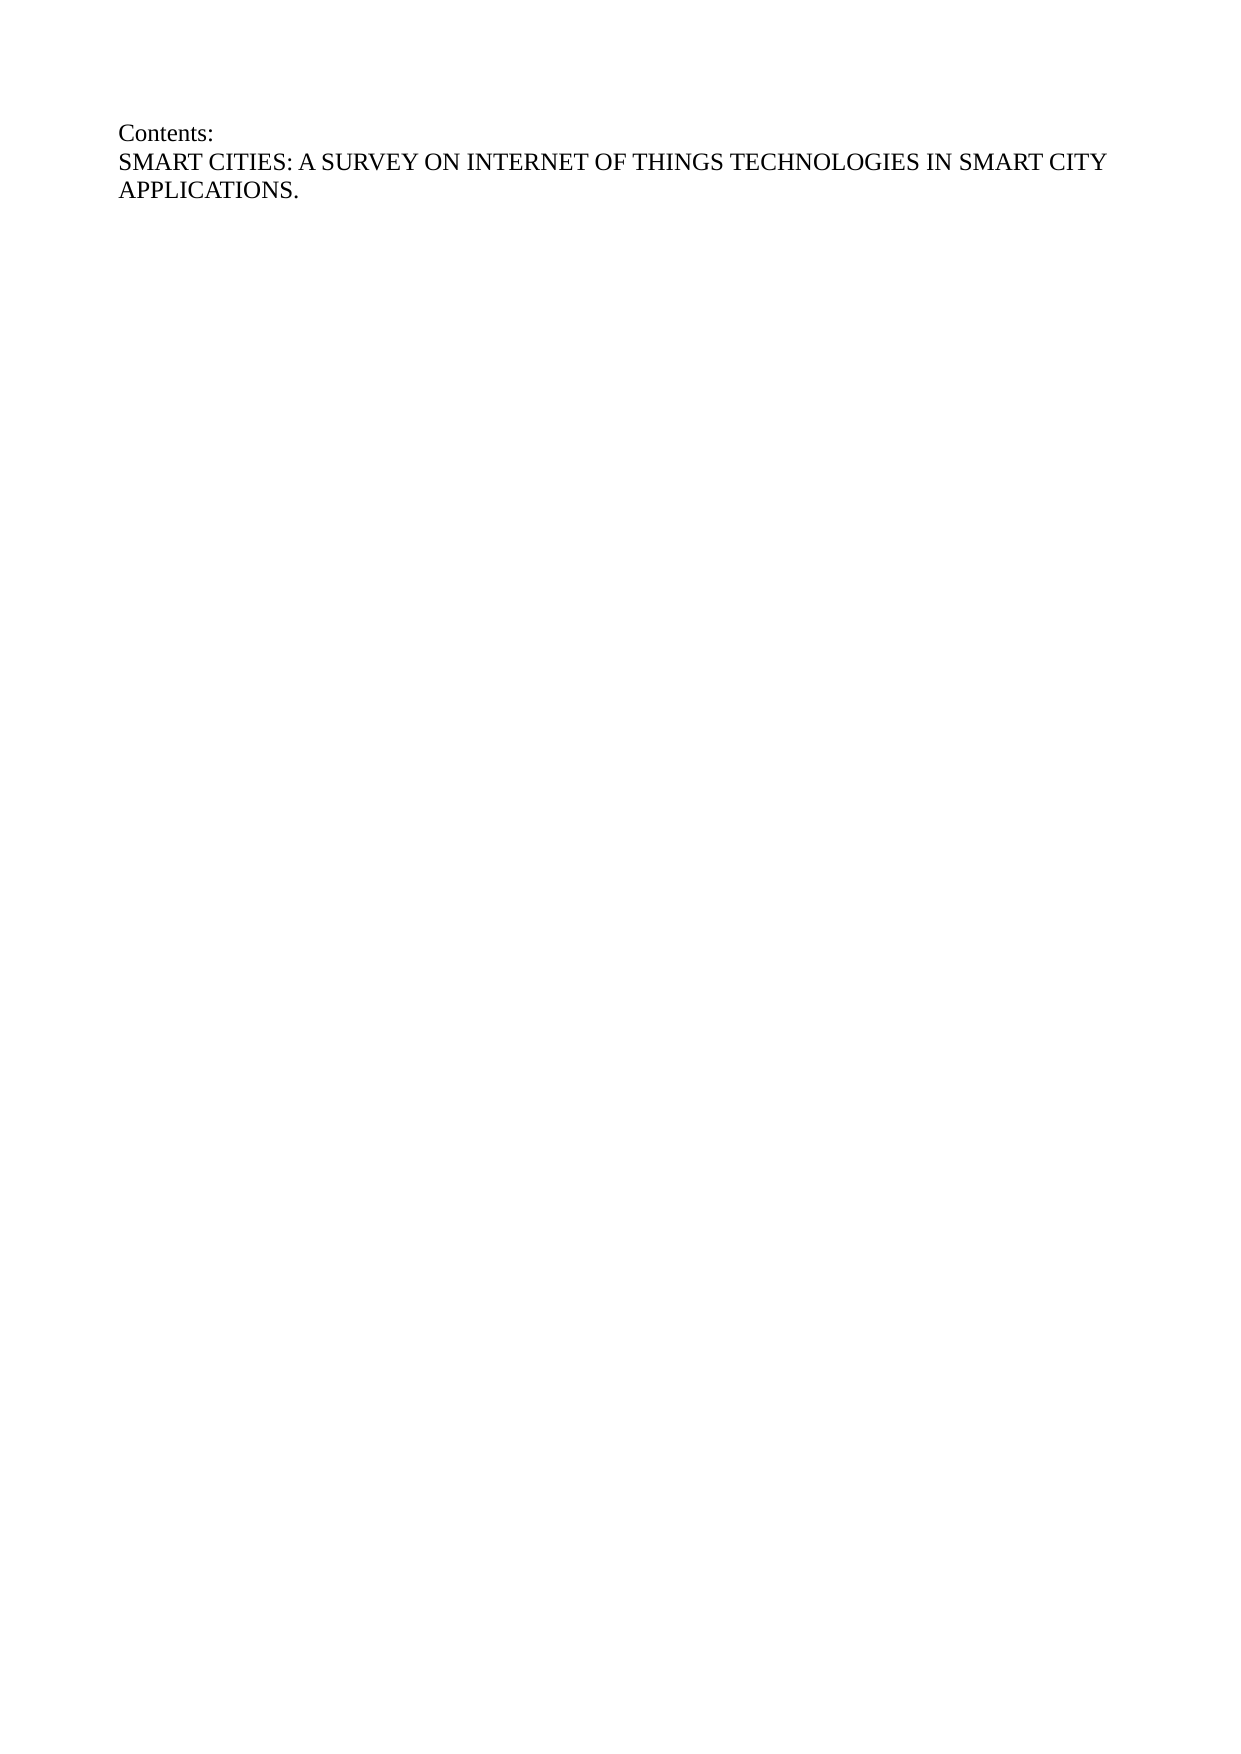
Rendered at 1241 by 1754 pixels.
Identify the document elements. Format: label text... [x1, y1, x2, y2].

text SMART CITIES: A SURVEY ON INTERNET OF THINGS TECHNOLOGIES IN SMART CITY APPLICATIONS. [118, 147, 1122, 204]
text Contents: [118, 118, 1122, 147]
